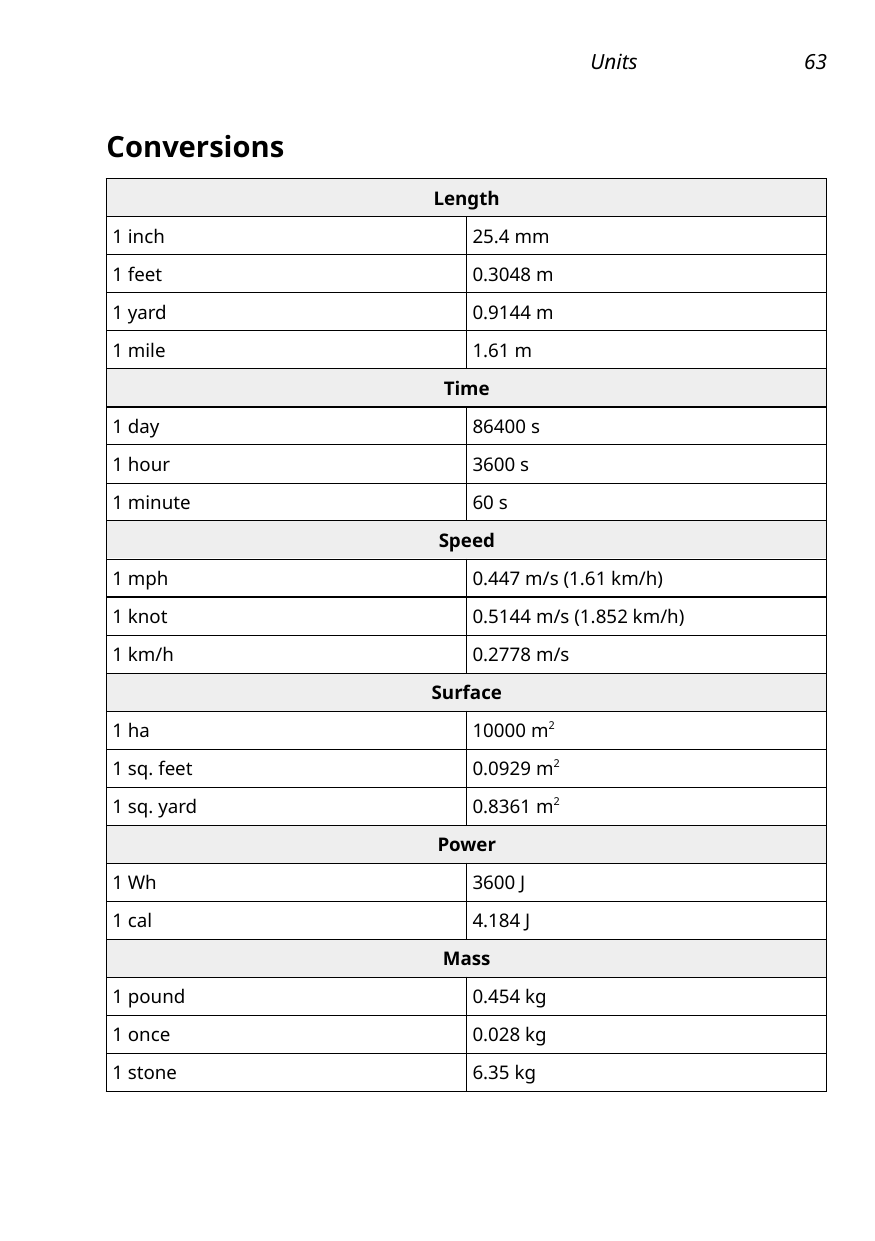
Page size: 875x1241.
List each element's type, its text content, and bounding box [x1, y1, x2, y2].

table_cell 1 feet [107, 255, 466, 292]
table_cell 1 knot [107, 598, 466, 634]
table_cell 3600 s [467, 445, 826, 482]
table_cell 1 yard [107, 293, 466, 330]
subtitle Conversions [106, 126, 827, 166]
table_cell 1 mph [107, 560, 466, 596]
table_cell Mass [107, 940, 826, 977]
table_cell 1 minute [107, 484, 466, 520]
table_cell 86400 s [467, 408, 826, 444]
table_cell 1.61 m [467, 331, 826, 368]
table_cell 0.454 kg [467, 978, 826, 1015]
table_cell 1 pound [107, 978, 466, 1015]
table_cell 1 inch [107, 217, 466, 254]
table_cell 1 mile [107, 331, 466, 368]
table_cell Power [107, 826, 826, 863]
table_cell 1 Wh [107, 864, 466, 901]
table_cell 1 once [107, 1016, 466, 1053]
table_cell 6.35 kg [467, 1054, 826, 1091]
table_cell 1 sq. yard [107, 788, 466, 824]
table_cell 1 stone [107, 1054, 466, 1091]
table_cell 0.0929 m2 [467, 750, 826, 787]
table_cell 1 ha [107, 712, 466, 748]
table_cell 1 hour [107, 445, 466, 482]
table_cell 10000 m2 [467, 712, 826, 748]
table_cell 0.9144 m [467, 293, 826, 330]
table_cell 0.447 m/s (1.61 km/h) [467, 560, 826, 596]
table_header Length [107, 179, 826, 216]
table_cell 1 km/h [107, 636, 466, 672]
table_cell 0.2778 m/s [467, 636, 826, 672]
table_cell 4.184 J [467, 902, 826, 939]
table_cell 0.028 kg [467, 1016, 826, 1053]
table_cell 0.5144 m/s (1.852 km/h) [467, 598, 826, 634]
table_cell 60 s [467, 484, 826, 520]
table_cell 0.3048 m [467, 255, 826, 292]
table_cell 0.8361 m2 [467, 788, 826, 824]
table_cell Time [107, 369, 826, 406]
table_cell Speed [107, 521, 826, 558]
table_cell 25.4 mm [467, 217, 826, 254]
table_cell 1 sq. feet [107, 750, 466, 787]
table_cell 1 day [107, 408, 466, 444]
table_cell 3600 J [467, 864, 826, 901]
table_cell Surface [107, 674, 826, 711]
table_cell 1 cal [107, 902, 466, 939]
